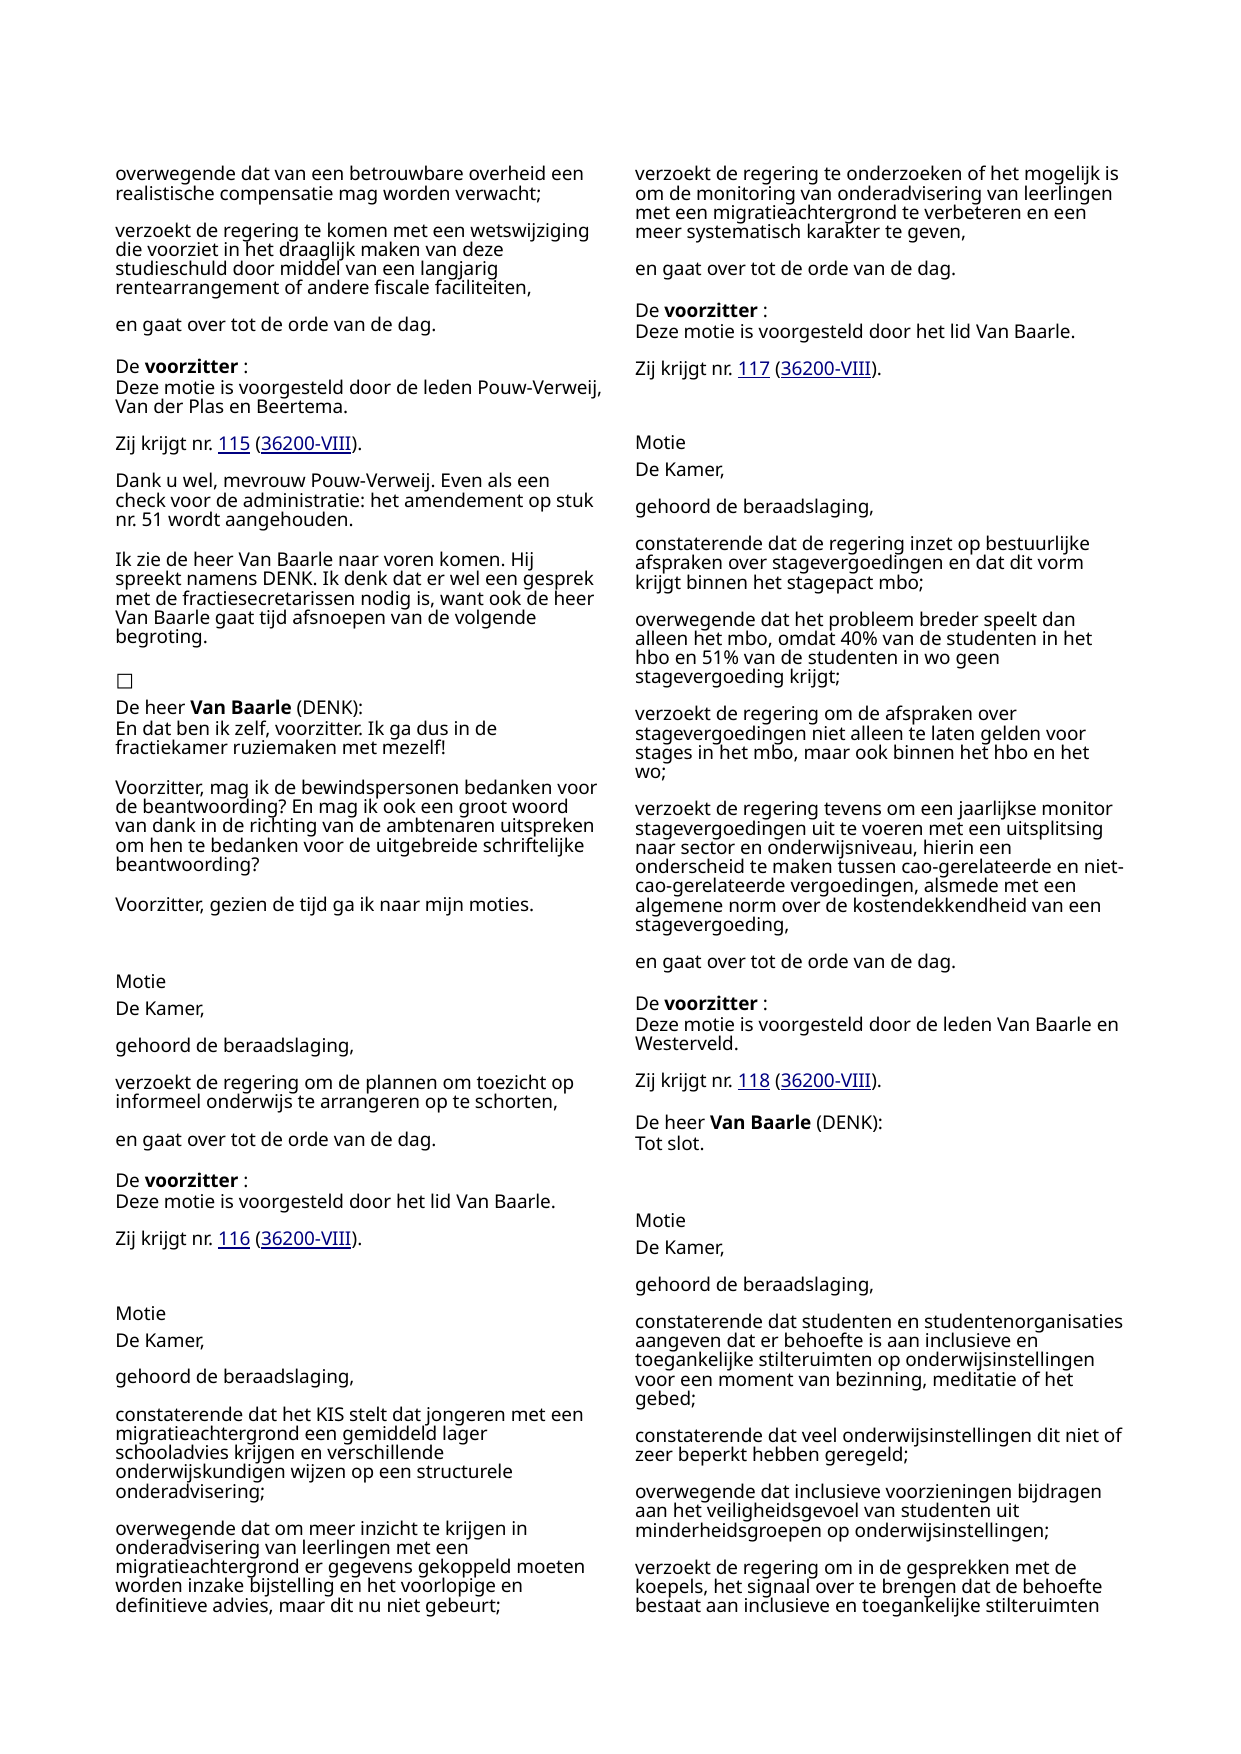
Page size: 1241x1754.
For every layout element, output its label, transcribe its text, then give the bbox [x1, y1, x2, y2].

text verzoekt de regering te onderzoeken of het mogelijk is om de monitoring van onderadvisering van leerlingen met een migratieachtergrond te verbeteren en een meer systematisch karakter te geven, [635, 165, 1125, 242]
text De Kamer, [115, 1332, 605, 1351]
text Motie [115, 969, 605, 994]
text constaterende dat studenten en studentenorganisaties aangeven dat er behoefte is aan inclusieve en toegankelijke stilteruimten op onderwijsinstellingen voor een moment van bezinning, meditatie of het gebed; [635, 1313, 1125, 1409]
text gehoord de beraadslaging, [635, 1276, 1125, 1295]
text Motie [635, 429, 1125, 455]
text overwegende dat van een betrouwbare overheid een realistische compensatie mag worden verwacht; [115, 165, 605, 204]
text De Kamer, [115, 1000, 605, 1019]
text De heer Van Baarle (DENK): [635, 1109, 1125, 1134]
text Zij krijgt nr. 116 (36200-VIII). [115, 1230, 605, 1249]
text Voorzitter, mag ik de bewindspersonen bedanken voor de beantwoording? En mag ik ook een groot woord van dank in de richting van de ambtenaren uitspreken om hen te bedanken voor de uitgebreide schriftelijke beantwoording? [115, 779, 605, 875]
text De voorzitter : [115, 1167, 605, 1193]
text gehoord de beraadslaging, [115, 1037, 605, 1057]
text De voorzitter : [115, 353, 605, 379]
text Dank u wel, mevrouw Pouw-Verweij. Even als een check voor de administratie: het amendement op stuk nr. 51 wordt aangehouden. [115, 472, 605, 530]
text ⬜ [115, 668, 605, 694]
text en gaat over tot de orde van de dag. [635, 953, 1125, 972]
text constaterende dat veel onderwijsinstellingen dit niet of zeer beperkt hebben geregeld; [635, 1427, 1125, 1466]
text verzoekt de regering om de plannen om toezicht op informeel onderwijs te arrangeren op te schorten, [115, 1074, 605, 1113]
text Zij krijgt nr. 115 (36200-VIII). [115, 435, 605, 454]
text En dat ben ik zelf, voorzitter. Ik ga dus in de fractiekamer ruziemaken met mezelf! [115, 719, 605, 758]
text Deze motie is voorgesteld door de leden Pouw-Verweij, Van der Plas en Beertema. [115, 379, 605, 418]
text overwegende dat inclusieve voorzieningen bijdragen aan het veiligheidsgevoel van studenten uit minderheidsgroepen op onderwijsinstellingen; [635, 1483, 1125, 1541]
text De voorzitter : [635, 297, 1125, 323]
text Zij krijgt nr. 118 (36200-VIII). [635, 1072, 1125, 1091]
text Motie [115, 1300, 605, 1326]
text verzoekt de regering om de afspraken over stagevergoedingen niet alleen te laten gelden voor stages in het mbo, maar ook binnen het hbo en het wo; [635, 705, 1125, 782]
text Voorzitter, gezien de tijd ga ik naar mijn moties. [115, 896, 605, 915]
text overwegende dat het probleem breder speelt dan alleen het mbo, omdat 40% van de studenten in het hbo en 51% van de studenten in wo geen stagevergoeding krijgt; [635, 611, 1125, 688]
text gehoord de beraadslaging, [635, 498, 1125, 517]
text Zij krijgt nr. 117 (36200-VIII). [635, 360, 1125, 379]
text De Kamer, [635, 461, 1125, 480]
text constaterende dat de regering inzet op bestuurlijke afspraken over stagevergoedingen en dat dit vorm krijgt binnen het stagepact mbo; [635, 535, 1125, 593]
text constaterende dat het KIS stelt dat jongeren met een migratieachtergrond een gemiddeld lager schooladvies krijgen en verschillende onderwijskundigen wijzen op een structurele onderadvisering; [115, 1406, 605, 1502]
text Deze motie is voorgesteld door het lid Van Baarle. [635, 323, 1125, 342]
text en gaat over tot de orde van de dag. [115, 316, 605, 336]
text De Kamer, [635, 1239, 1125, 1258]
text verzoekt de regering tevens om een jaarlijkse monitor stagevergoedingen uit te voeren met een uitsplitsing naar sector en onderwijsniveau, hierin een onderscheid te maken tussen cao-gerelateerde en niet-cao-gerelateerde vergoedingen, alsmede met een algemene norm over de kostendekkendheid van een stagevergoeding, [635, 800, 1125, 935]
text gehoord de beraadslaging, [115, 1368, 605, 1388]
text De voorzitter : [635, 990, 1125, 1016]
text De heer Van Baarle (DENK): [115, 694, 605, 719]
text Ik zie de heer Van Baarle naar voren komen. Hij spreekt namens DENK. Ik denk dat er wel een gesprek met de fractiesecretarissen nodig is, want ook de heer Van Baarle gaat tijd afsnoepen van de volgende begroting. [115, 551, 605, 647]
text Tot slot. [635, 1134, 1125, 1154]
text verzoekt de regering te komen met een wetswijziging die voorziet in het draaglijk maken van deze studieschuld door middel van een langjarig rentearrangement of andere fiscale faciliteiten, [115, 222, 605, 299]
text Deze motie is voorgesteld door het lid Van Baarle. [115, 1193, 605, 1212]
text en gaat over tot de orde van de dag. [635, 260, 1125, 279]
text overwegende dat om meer inzicht te krijgen in onderadvisering van leerlingen met een migratieachtergrond er gegevens gekoppeld moeten worden inzake bijstelling en het voorlopige en definitieve advies, maar dit nu niet gebeurt; [115, 1519, 605, 1616]
text en gaat over tot de orde van de dag. [115, 1131, 605, 1150]
text Motie [635, 1207, 1125, 1233]
text Deze motie is voorgesteld door de leden Van Baarle en Westerveld. [635, 1016, 1125, 1054]
text verzoekt de regering om in de gesprekken met de koepels, het signaal over te brengen dat de behoefte bestaat aan inclusieve en toegankelijke stilteruimten [635, 1559, 1125, 1617]
